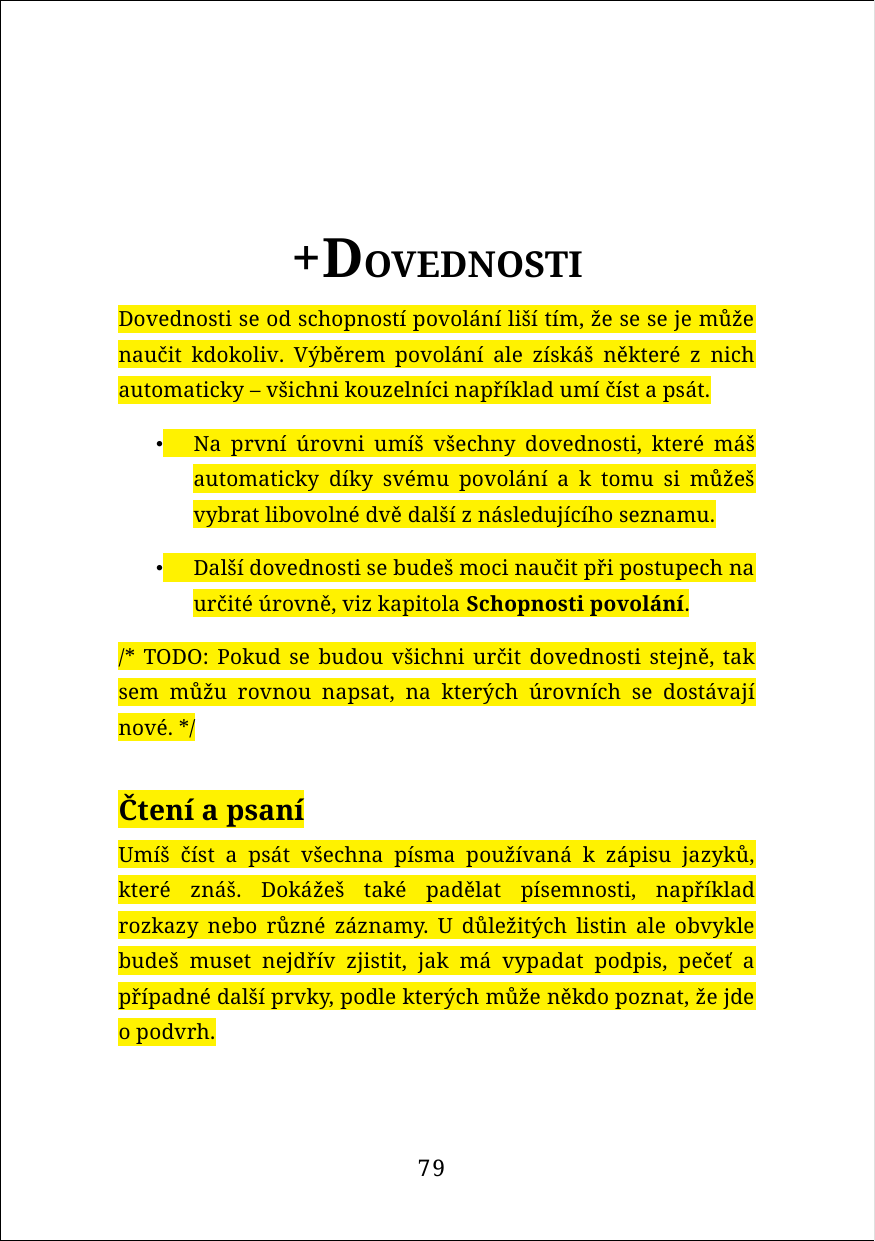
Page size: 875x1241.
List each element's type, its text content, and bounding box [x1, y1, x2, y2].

text Dovednosti se od schopností povolání liší tím, že se se je může naučit kdokoliv. Výběrem povolání ale získáš některé z nich automaticky – všichni kouzelníci například umí číst a psát. [118, 304, 756, 404]
list Další dovednosti se budeš moci naučit při postupech na určité úrovně, viz kapitola Schopnosti povolání. [156, 553, 756, 617]
text /* TODO: Pokud se budou všichni určit dovednosti stejně, tak sem můžu rovnou napsat, na kterých úrovních se dostávají nové. */ [118, 642, 756, 741]
text Umíš číst a psát všechna písma používaná k zápisu jazyků, které znáš. Dokážeš také padělat písemnosti, například rozkazy nebo různé záznamy. U důležitých listin ale obvykle budeš muset nejdřív zjistit, jak má vypadat podpis, pečeť a případné další prvky, podle kterých může někdo poznat, že jde o podvrh. [118, 840, 756, 1046]
subtitle Čtení a psaní [118, 790, 756, 828]
subtitle +Dovednosti [118, 219, 756, 293]
list Na první úrovni umíš všechny dovednosti, které máš automaticky díky svému povolání a k tomu si můžeš vybrat libovolné dvě další z následujícího seznamu. [156, 429, 756, 528]
